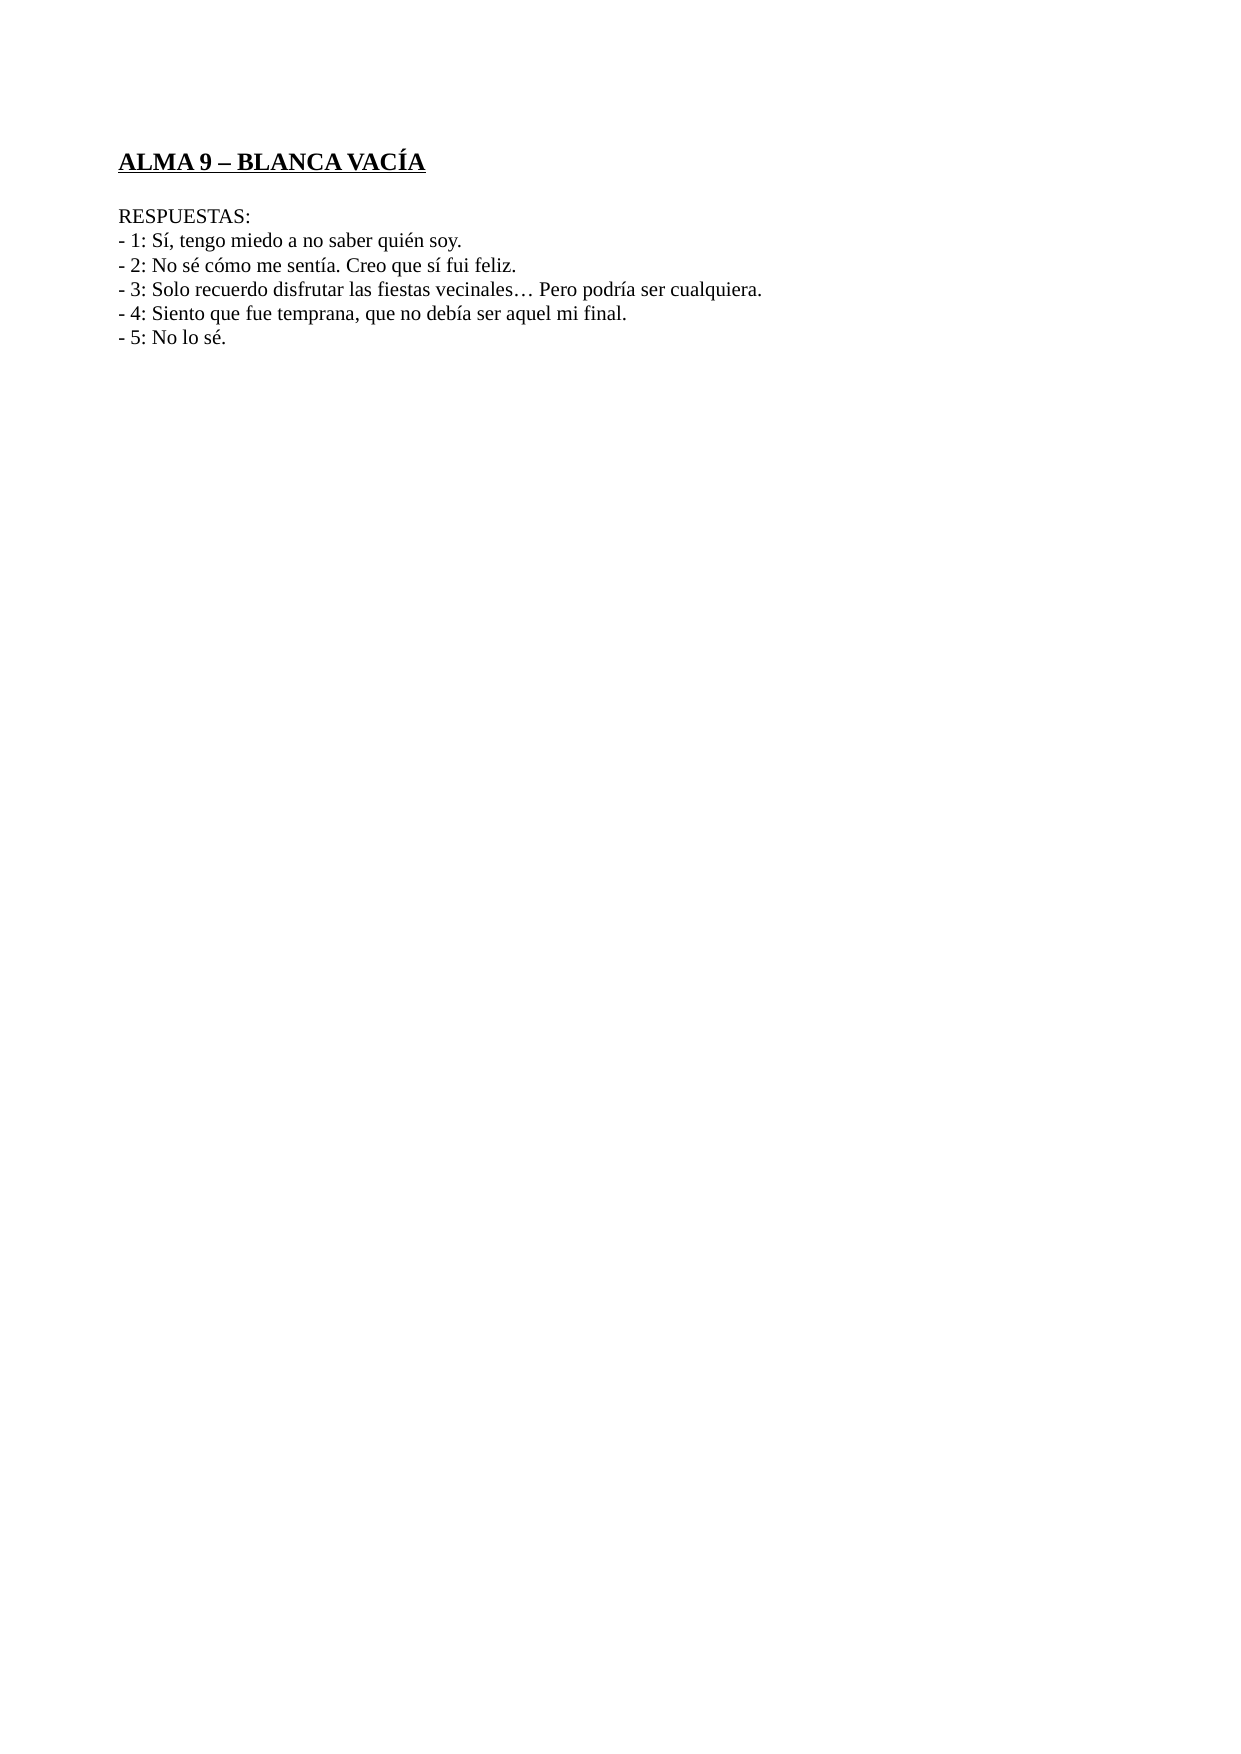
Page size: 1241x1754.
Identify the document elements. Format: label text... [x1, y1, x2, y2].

text - 3: Solo recuerdo disfrutar las fiestas vecinales… Pero podría ser cualquiera. [118, 277, 1122, 301]
text - 5: No lo sé. [118, 325, 1122, 349]
text - 1: Sí, tengo miedo a no saber quién soy. [118, 228, 1122, 252]
text ALMA 9 – BLANCA VACÍA [118, 147, 1122, 176]
text - 4: Siento que fue temprana, que no debía ser aquel mi final. [118, 301, 1122, 325]
text - 2: No sé cómo me sentía. Creo que sí fui feliz. [118, 252, 1122, 277]
text RESPUESTAS: [118, 204, 1122, 228]
